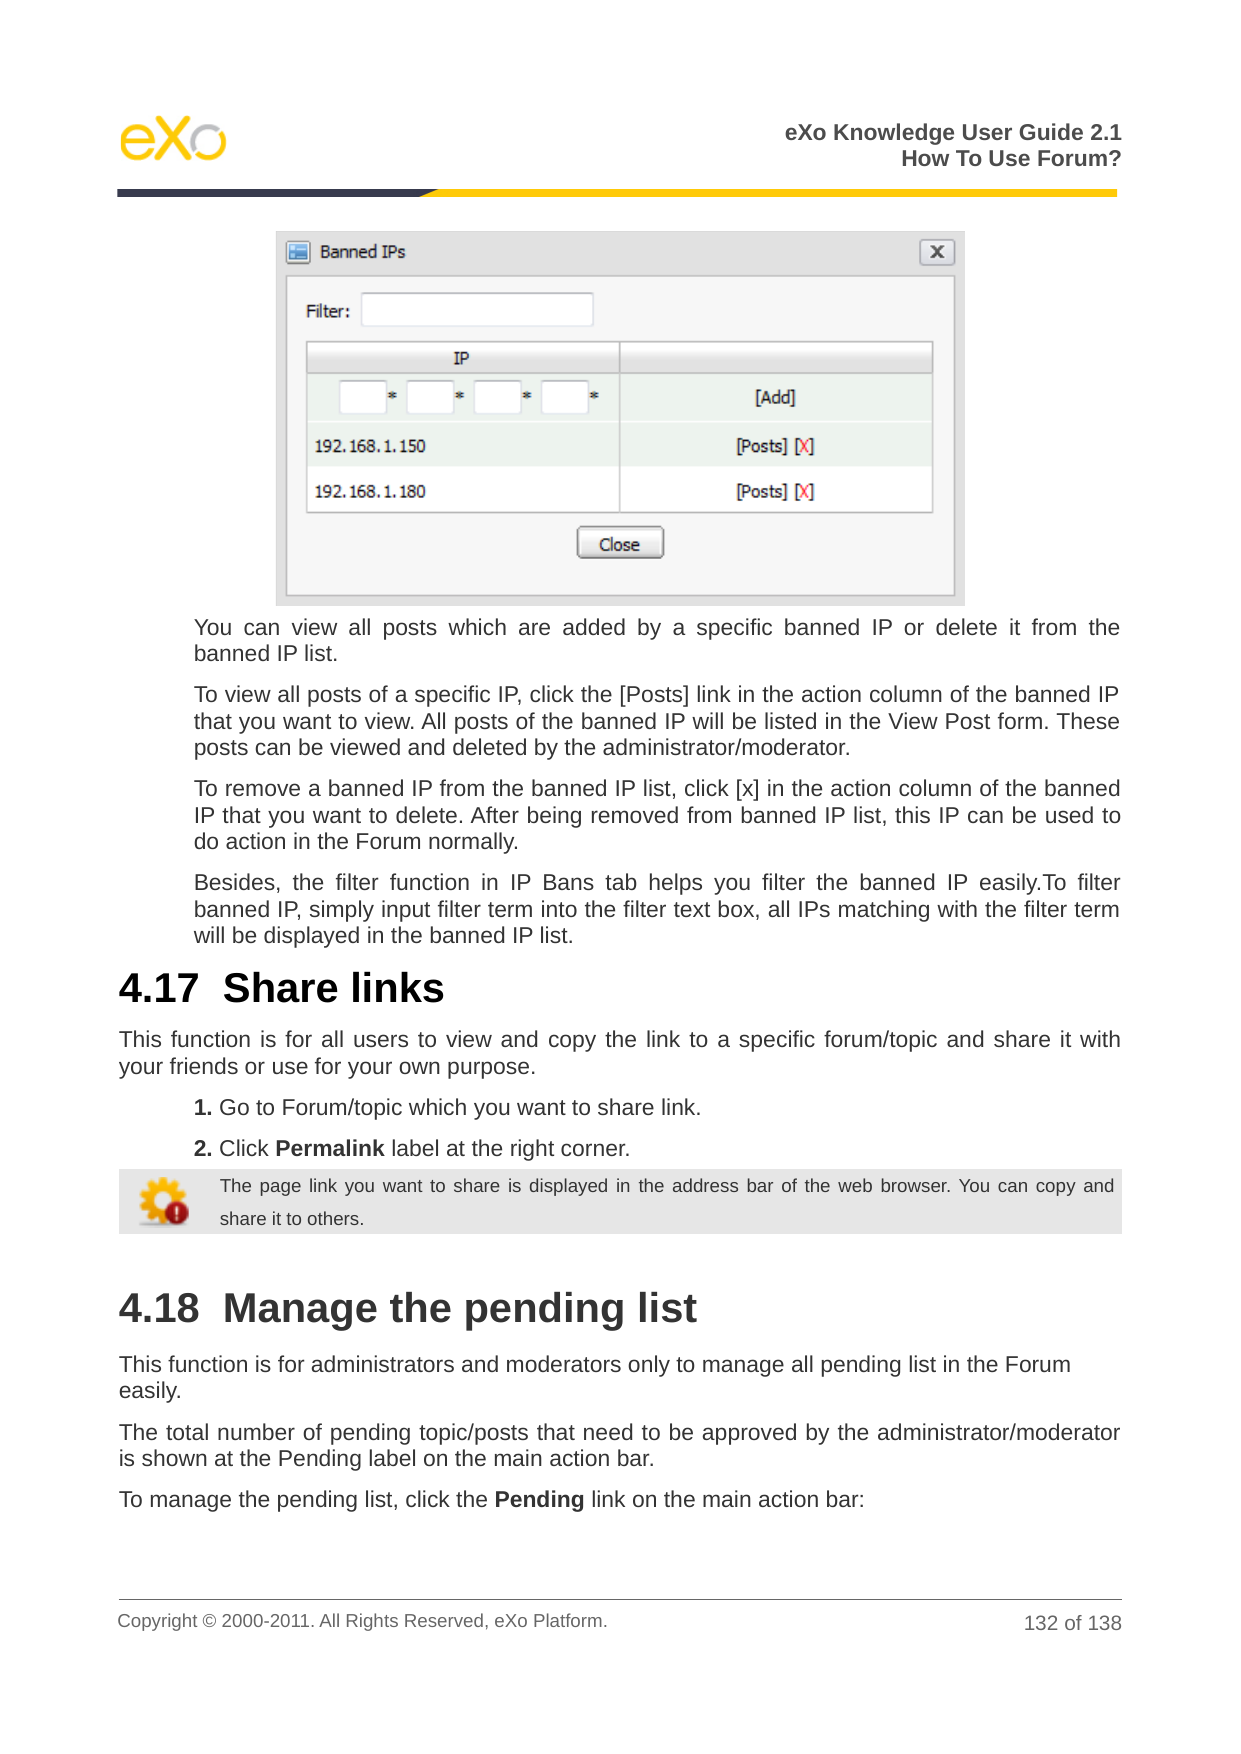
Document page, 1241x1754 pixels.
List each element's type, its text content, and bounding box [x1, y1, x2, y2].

text To manage the pending list, click the Pending link on the main action bar: [118, 1486, 1122, 1513]
list To view all posts of a specific IP, click the [Posts] link in the action column of the banned IP that you want to view. All posts of the banned IP will be listed in the View Post form. These posts can be viewed and deleted by the administrator/moderator. [156, 681, 1122, 760]
text The total number of pending topic/posts that need to be approved by the administrator/moderator is shown at the Pending label on the main action bar. [118, 1418, 1122, 1471]
text This function is for all users to view and copy the link to a specific forum/topic and share it with your friends or use for your own purpose. [118, 1026, 1122, 1079]
list 1. Go to Forum/topic which you want to share link. [156, 1094, 1122, 1120]
list Besides, the filter function in IP Bans tab helps you filter the banned IP easily.To filter banned IP, simply input filter term into the filter text box, all IPs matching with the filter term will be displayed in the banned IP list. [156, 869, 1122, 948]
subtitle Share links [118, 963, 1122, 1011]
list To remove a banned IP from the banned IP list, click [x] in the action column of the banned IP that you want to delete. After being removed from banned IP list, this IP can be used to do action in the Forum normally. [156, 775, 1122, 854]
picture [138, 1177, 189, 1228]
picture [275, 231, 965, 606]
list 2. Click Permalink label at the right corner. [156, 1135, 1122, 1162]
table_header [119, 1169, 214, 1234]
picture [120, 115, 227, 161]
text This function is for administrators and moderators only to manage all pending list in the Forum easily. [118, 1351, 1122, 1403]
table_header The page link you want to share is displayed in the address bar of the web browser. You can copy and share it to others. [214, 1169, 1122, 1234]
list You can view all posts which are added by a specific banned IP or delete it from the banned IP list. [156, 223, 1122, 666]
picture [117, 189, 1118, 197]
subtitle Manage the pending list [118, 1283, 1122, 1331]
